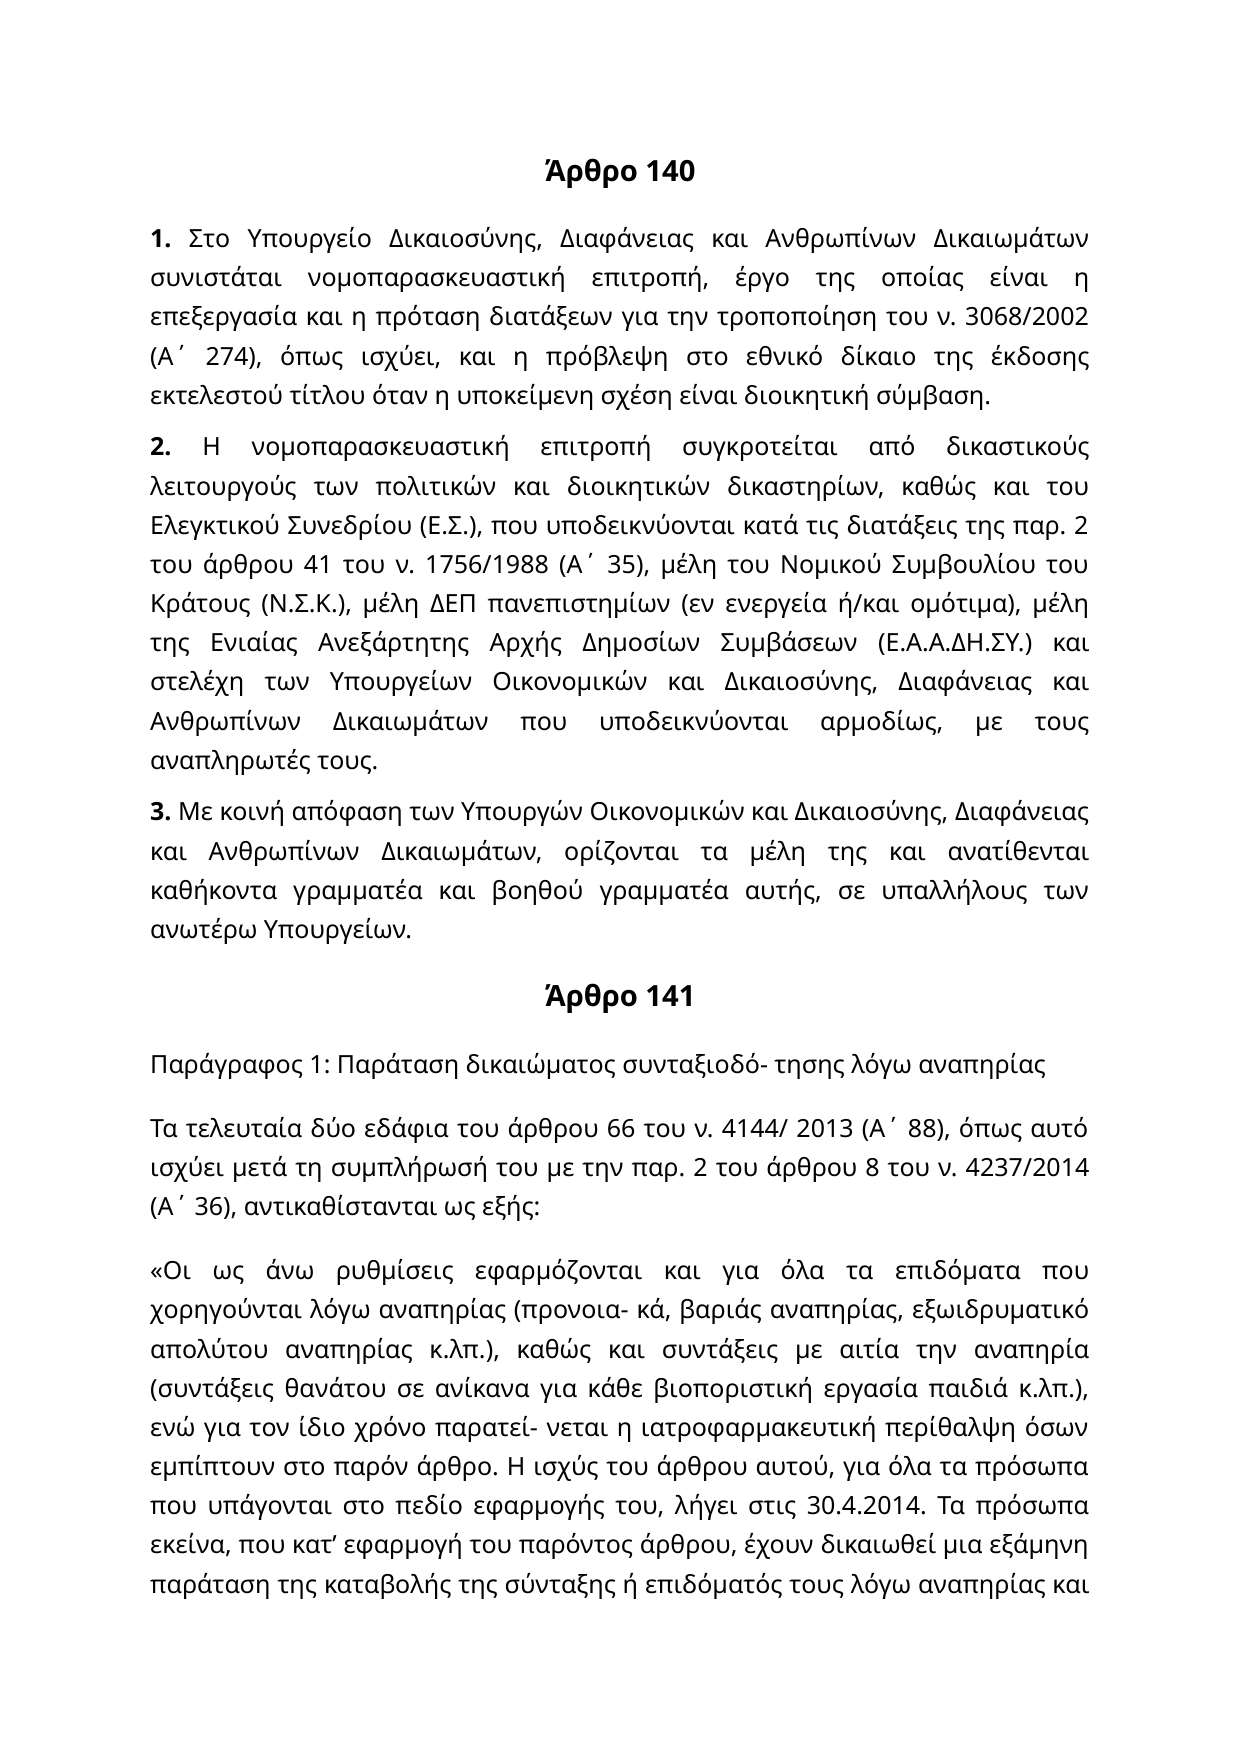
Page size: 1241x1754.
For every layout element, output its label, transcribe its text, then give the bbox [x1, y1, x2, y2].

subtitle Άρθρο 140 [150, 150, 1090, 190]
text 1. Στο Υπουργείο Δικαιοσύνης, Διαφάνειας και Ανθρωπίνων Δικαιωμάτων συνιστάται νομοπαρασκευαστική επιτροπή, έργο της οποίας είναι η επεξεργασία και η πρόταση διατάξεων για την τροποποίηση του ν. 3068/2002 (Α΄ 274), όπως ισχύει, και η πρόβλεψη στο εθνικό δίκαιο της έκδοσης εκτελεστού τίτλου όταν η υποκείμενη σχέση είναι διοικητική σύμβαση. [150, 221, 1090, 411]
subtitle Άρθρο 141 [150, 976, 1090, 1015]
text Τα τελευταία δύο εδάφια του άρθρου 66 του ν. 4144/ 2013 (Α΄ 88), όπως αυτό ισχύει μετά τη συμπλήρωσή του με την παρ. 2 του άρθρου 8 του ν. 4237/2014 (Α΄ 36), αντικαθίστανται ως εξής: [150, 1110, 1090, 1223]
text Παράγραφος 1: Παράταση δικαιώματος συνταξιοδό- τησης λόγω αναπηρίας [150, 1046, 1090, 1080]
text «Οι ως άνω ρυθμίσεις εφαρμόζονται και για όλα τα επιδόματα που χορηγούνται λόγω αναπηρίας (προνοια- κά, βαριάς αναπηρίας, εξωιδρυματικό απολύτου αναπηρίας κ.λπ.), καθώς και συντάξεις με αιτία την αναπηρία (συντάξεις θανάτου σε ανίκανα για κάθε βιοποριστική εργασία παιδιά κ.λπ.), ενώ για τον ίδιο χρόνο παρατεί- νεται η ιατροφαρμακευτική περίθαλψη όσων εμπίπτουν στο παρόν άρθρο. Η ισχύς του άρθρου αυτού, για όλα τα πρόσωπα που υπάγονται στο πεδίο εφαρμογής του, λήγει στις 30.4.2014. Τα πρόσωπα εκείνα, που κατ’ εφαρμογή του παρόντος άρθρου, έχουν δικαιωθεί μια εξάμηνη παράταση της καταβολής της σύνταξης ή επιδόματός τους λόγω αναπηρίας και [150, 1253, 1090, 1600]
text 2. Η νομοπαρασκευαστική επιτροπή συγκροτείται από δικαστικούς λειτουργούς των πολιτικών και διοικητικών δικαστηρίων, καθώς και του Ελεγκτικού Συνεδρίου (Ε.Σ.), που υποδεικνύονται κατά τις διατάξεις της παρ. 2 του άρθρου 41 του ν. 1756/1988 (Α΄ 35), μέλη του Νομικού Συμβουλίου του Κράτους (Ν.Σ.Κ.), μέλη ΔΕΠ πανεπιστημίων (εν ενεργεία ή/και ομότιμα), μέλη της Ενιαίας Ανεξάρτητης Αρχής Δημοσίων Συμβάσεων (Ε.Α.Α.ΔΗ.ΣΥ.) και στελέχη των Υπουργείων Οικονομικών και Δικαιοσύνης, Διαφάνειας και Ανθρωπίνων Δικαιωμάτων που υποδεικνύονται αρμοδίως, με τους αναπληρωτές τους. [150, 429, 1090, 776]
text 3. Με κοινή απόφαση των Υπουργών Οικονομικών και Δικαιοσύνης, Διαφάνειας και Ανθρωπίνων Δικαιωμάτων, ορίζονται τα μέλη της και ανατίθενται καθήκοντα γραμματέα και βοηθού γραμματέα αυτής, σε υπαλλήλους των ανωτέρω Υπουργείων. [150, 794, 1090, 946]
